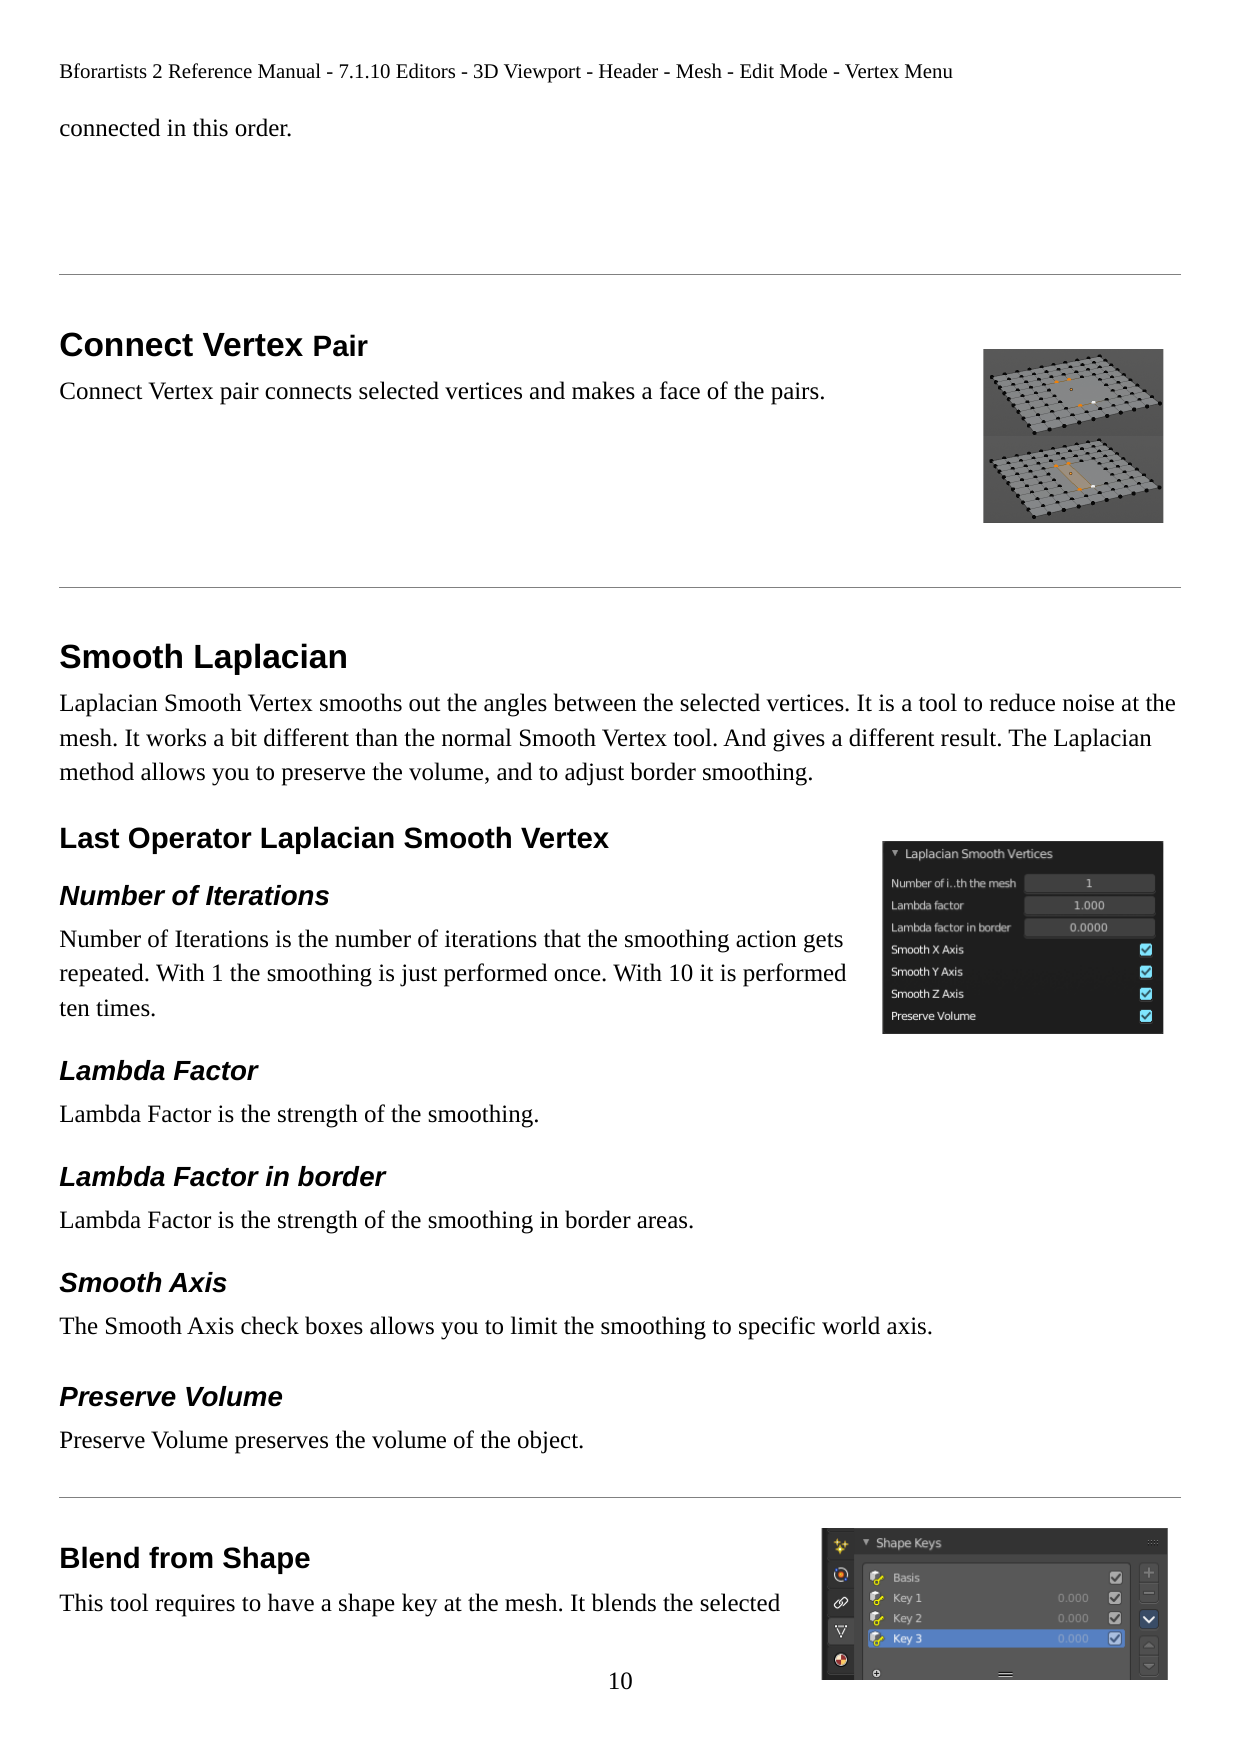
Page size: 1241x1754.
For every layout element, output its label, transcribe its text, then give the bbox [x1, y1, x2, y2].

subtitle Lambda Factor [59, 1054, 1181, 1086]
subtitle Connect Vertex Pair [59, 325, 1181, 363]
subtitle Blend from Shape [59, 1541, 821, 1575]
picture [882, 841, 1164, 1034]
text Preserve Volume preserves the volume of the object. [59, 1425, 1181, 1454]
subtitle Smooth Laplacian [59, 637, 1181, 676]
text Number of Iterations is the number of iterations that the smoothing action gets repeated. With 1 the smoothing is just performed once. With 10 it is performed ten times. [59, 924, 882, 1022]
subtitle [1168, 1541, 1181, 1575]
text Lambda Factor is the strength of the smoothing in border areas. [59, 1205, 1181, 1234]
subtitle Smooth Axis [59, 1266, 1181, 1298]
text Connect Vertex pair connects selected vertices and makes a face of the pairs. [59, 376, 983, 405]
text The Smooth Axis check boxes allows you to limit the smoothing to specific world axis. [59, 1311, 1181, 1368]
text Laplacian Smooth Vertex smooths out the angles between the selected vertices. It is a tool to reduce noise at the mesh. It works a bit different than the normal Smooth Vertex tool. And gives a different result. The Laplacian method allows you to preserve the volume, and to adjust border smoothing. [59, 688, 1181, 786]
text This tool requires to have a shape key at the mesh. It blends the selected [59, 1588, 821, 1616]
text connected in this order. [59, 113, 1181, 141]
subtitle [1164, 880, 1181, 912]
subtitle Number of Iterations [59, 880, 882, 912]
picture [983, 349, 1164, 523]
text Lambda Factor is the strength of the smoothing. [59, 1099, 1181, 1128]
subtitle Preserve Volume [59, 1381, 1181, 1413]
subtitle Last Operator Laplacian Smooth Vertex [59, 821, 1181, 855]
picture [821, 1528, 1168, 1680]
subtitle Lambda Factor in border [59, 1161, 1181, 1192]
